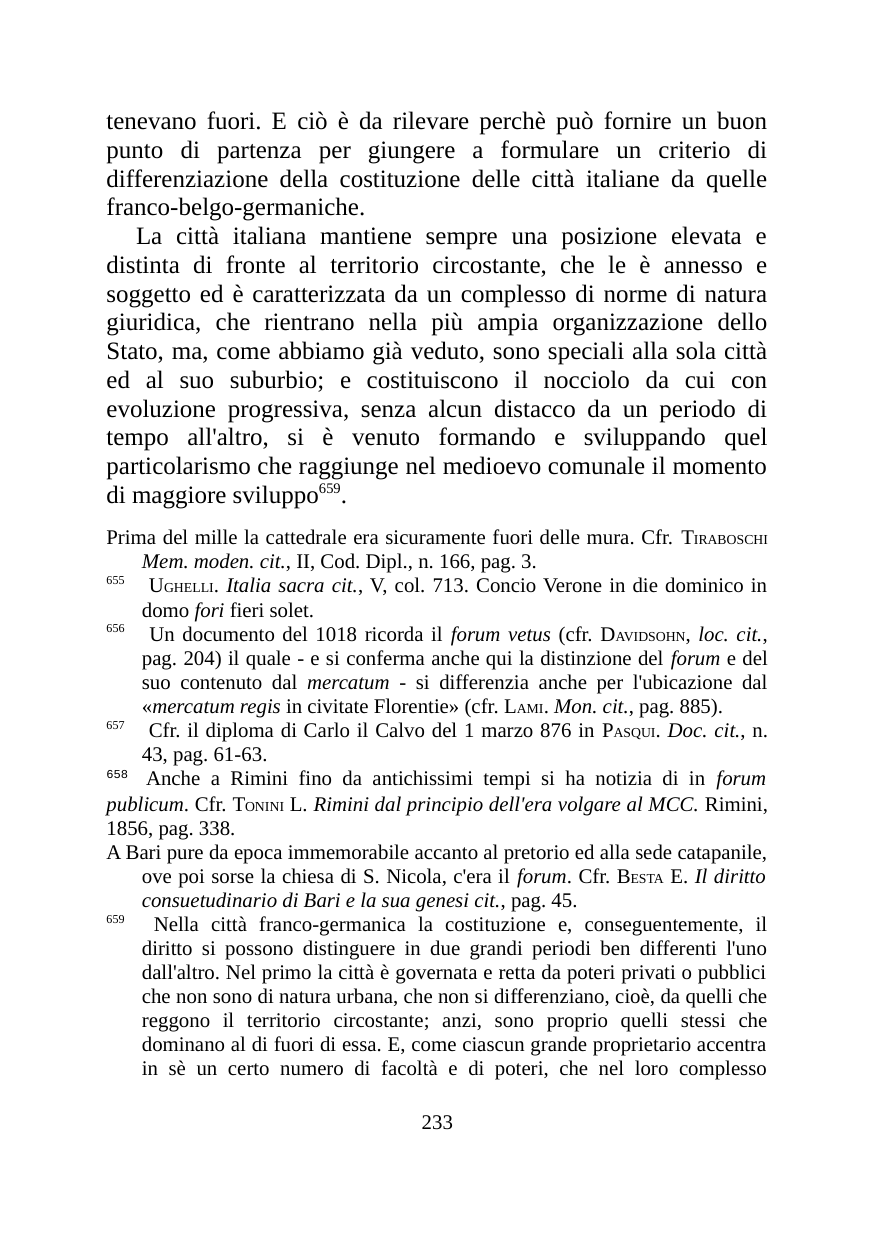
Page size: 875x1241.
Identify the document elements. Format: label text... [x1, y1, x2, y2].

text A Bari pure da epoca immemorabile accanto al pretorio ed alla sede catapanile, ove poi sorse la chiesa di S. Nicola, c'era il forum. Cfr. Besta E. Il diritto consuetudinario di Bari e la sua genesi cit., pag. 45. [106, 840, 768, 912]
text Ughelli. Italia sacra cit., V, col. 713. Concio Verone in die dominico in domo fori fieri solet. [106, 573, 768, 622]
text Prima del mille la cattedrale era sicuramente fuori delle mura. Cfr. Tiraboschi Mem. moden. cit., II, Cod. Dipl., n. 166, pag. 3. [106, 525, 768, 573]
text Nella città franco-germanica la costituzione e, conseguentemente, il diritto si possono distinguere in due grandi periodi ben differenti l'uno dall'altro. Nel primo la città è governata e retta da poteri privati o pubblici che non sono di natura urbana, che non si differenziano, cioè, da quelli che reggono il territorio circostante; anzi, sono proprio quelli stessi che dominano al di fuori di essa. E, come ciascun grande proprietario accentra in sè un certo numero di facoltà e di poteri, che nel loro complesso [106, 912, 768, 1080]
text La città italiana mantiene sempre una posizione elevata e distinta di fronte al territorio circostante, che le è annesso e soggetto ed è caratterizzata da un complesso di norme di natura giuridica, che rientrano nella più ampia organizzazione dello Stato, ma, come abbiamo già veduto, sono speciali alla sola città ed al suo suburbio; e costituiscono il nocciolo da cui con evoluzione progressiva, senza alcun distacco da un periodo di tempo all'altro, si è venuto formando e sviluppando quel particolarismo che raggiunge nel medioevo comunale il momento di maggiore sviluppo. [106, 221, 768, 509]
text Cfr. il diploma di Carlo il Calvo del 1 marzo 876 in Pasqui. Doc. cit., n. 43, pag. 61-63. [106, 718, 768, 766]
text Un documento del 1018 ricorda il forum vetus (cfr. Davidsohn, loc. cit., pag. 204) il quale - e si conferma anche qui la distinzione del forum e del suo contenuto dal mercatum - si differenzia anche per l'ubicazione dal «mercatum regis in civitate Florentie» (cfr. Lami. Mon. cit., pag. 885). [106, 622, 768, 718]
text Anche a Rimini fino da antichissimi tempi si ha notizia di in forum publicum. Cfr. Tonini L. Rimini dal principio dell'era volgare al MCC. Rimini, 1856, pag. 338. [106, 766, 768, 840]
text tenevano fuori. E ciò è da rilevare perchè può fornire un buon punto di partenza per giungere a formulare un criterio di differenziazione della costituzione delle città italiane da quelle franco-belgo-germaniche. [106, 106, 768, 221]
